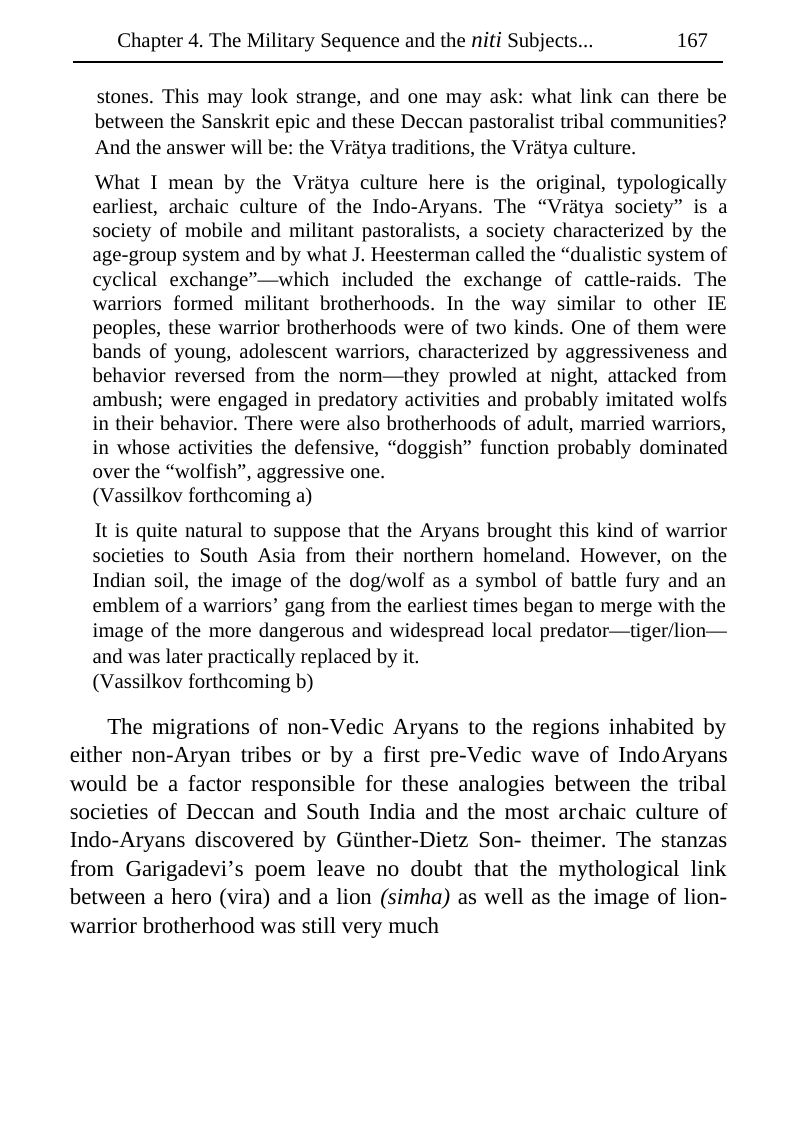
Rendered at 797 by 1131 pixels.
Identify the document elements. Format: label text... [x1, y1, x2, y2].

text It is quite natural to suppose that the Aryans brought this kind of warrior societies to South Asia from their northern homeland. However, on the Indian soil, the image of the dog/wolf as a symbol of battle fury and an emblem of a warriors’ gang from the earliest times began to merge with the image of the more dangerous and widespread local predator—tiger/lion—and was later practically re­placed by it. [92, 517, 728, 668]
text (Vassilkov forthcoming b) [69, 669, 728, 693]
text (Vassilkov forthcoming a) [69, 483, 728, 507]
text What I mean by the Vrätya culture here is the original, typologically earliest, archaic culture of the Indo-Aryans. The “Vrätya society” is a society of mobile and militant pastoralists, a society characterized by the age-group system and by what J. Heesterman called the “du­alistic system of cyclical exchange”—which included the exchange of cattle-raids. The warriors formed militant brotherhoods. In the way similar to other IE peoples, these warrior brotherhoods were of two kinds. One of them were bands of young, adolescent war­riors, characterized by aggressiveness and behavior reversed from the norm—they prowled at night, attacked from ambush; were en­gaged in predatory activities and probably imitated wolfs in their behavior. There were also brotherhoods of adult, married warriors, in whose activities the defensive, “doggish” function probably dom­inated over the “wolfish”, aggressive one. [92, 170, 728, 483]
text stones. This may look strange, and one may ask: what link can there be between the Sanskrit epic and these Deccan pastoralist tribal communities? And the answer will be: the Vrätya traditions, the Vrätya culture. [94, 84, 728, 159]
text Chapter 4. The Military Sequence and the niti Subjects... 167 [117, 26, 727, 52]
text The migrations of non-Vedic Aryans to the regions inhabited by either non-Aryan tribes or by a first pre-Vedic wave of Indo­Aryans would be a factor responsible for these analogies between the tribal societies of Deccan and South India and the most ar­chaic culture of Indo-Aryans discovered by Günther-Dietz Son- theimer. The stanzas from Garigadevi’s poem leave no doubt that the mythological link between a hero (vira) and a lion (simha) as well as the image of lion-warrior brotherhood was still very much [69, 713, 728, 938]
